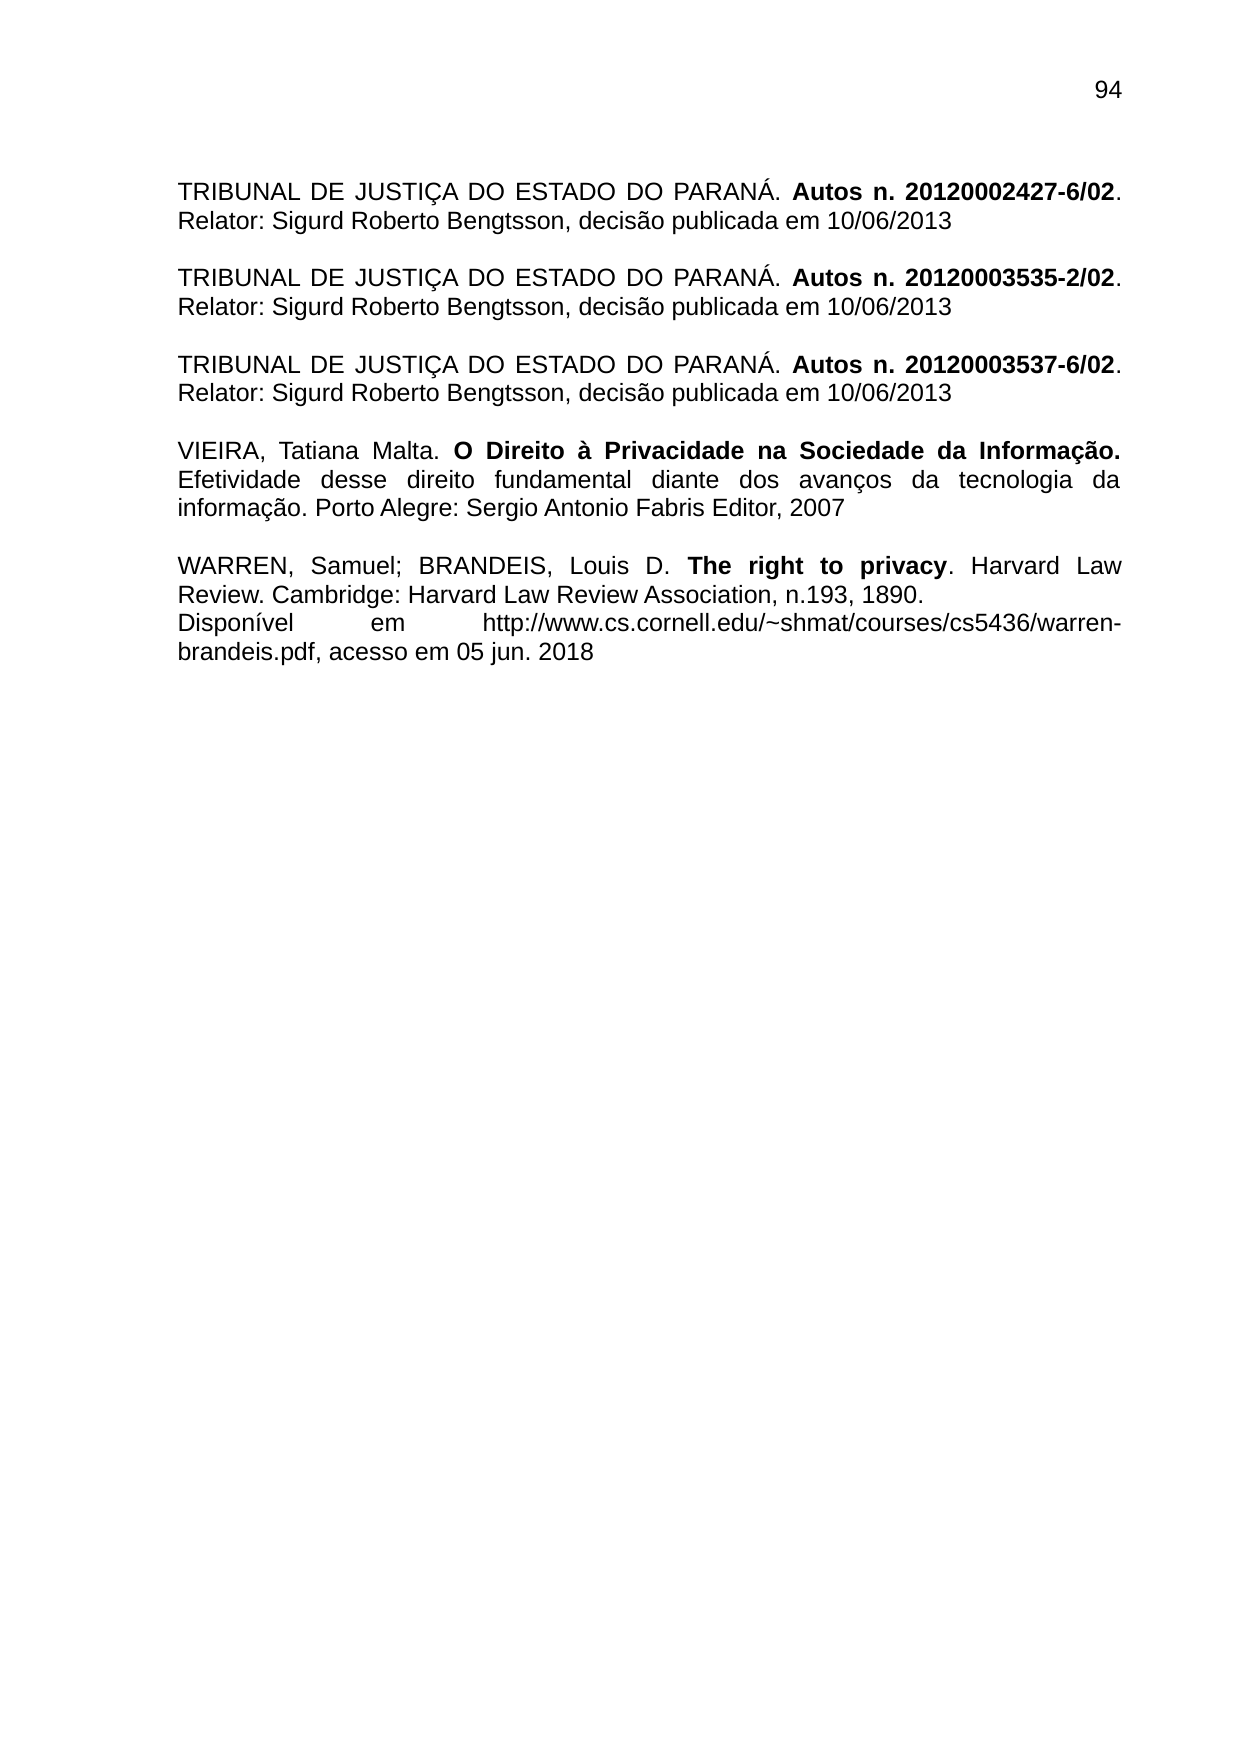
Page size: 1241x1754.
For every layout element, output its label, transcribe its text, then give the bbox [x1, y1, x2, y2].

text Disponível em http://www.cs.cornell.edu/~shmat/courses/cs5436/warren-brandeis.pdf, acesso em 05 jun. 2018 [177, 608, 1122, 666]
text WARREN, Samuel; BRANDEIS, Louis D. The right to privacy. Harvard Law Review. Cambridge: Harvard Law Review Association, n.193, 1890. [177, 551, 1122, 608]
text TRIBUNAL DE JUSTIÇA DO ESTADO DO PARANÁ. Autos n. 20120003537-6/02. Relator: Sigurd Roberto Bengtsson, decisão publicada em 10/06/2013 [177, 350, 1122, 407]
text TRIBUNAL DE JUSTIÇA DO ESTADO DO PARANÁ. Autos n. 20120002427-6/02. Relator: Sigurd Roberto Bengtsson, decisão publicada em 10/06/2013 [177, 177, 1122, 235]
text VIEIRA, Tatiana Malta. O Direito à Privacidade na Sociedade da Informação. Efetividade desse direito fundamental diante dos avanços da tecnologia da informação. Porto Alegre: Sergio Antonio Fabris Editor, 2007 [177, 436, 1122, 522]
text TRIBUNAL DE JUSTIÇA DO ESTADO DO PARANÁ. Autos n. 20120003535-2/02. Relator: Sigurd Roberto Bengtsson, decisão publicada em 10/06/2013 [177, 263, 1122, 321]
